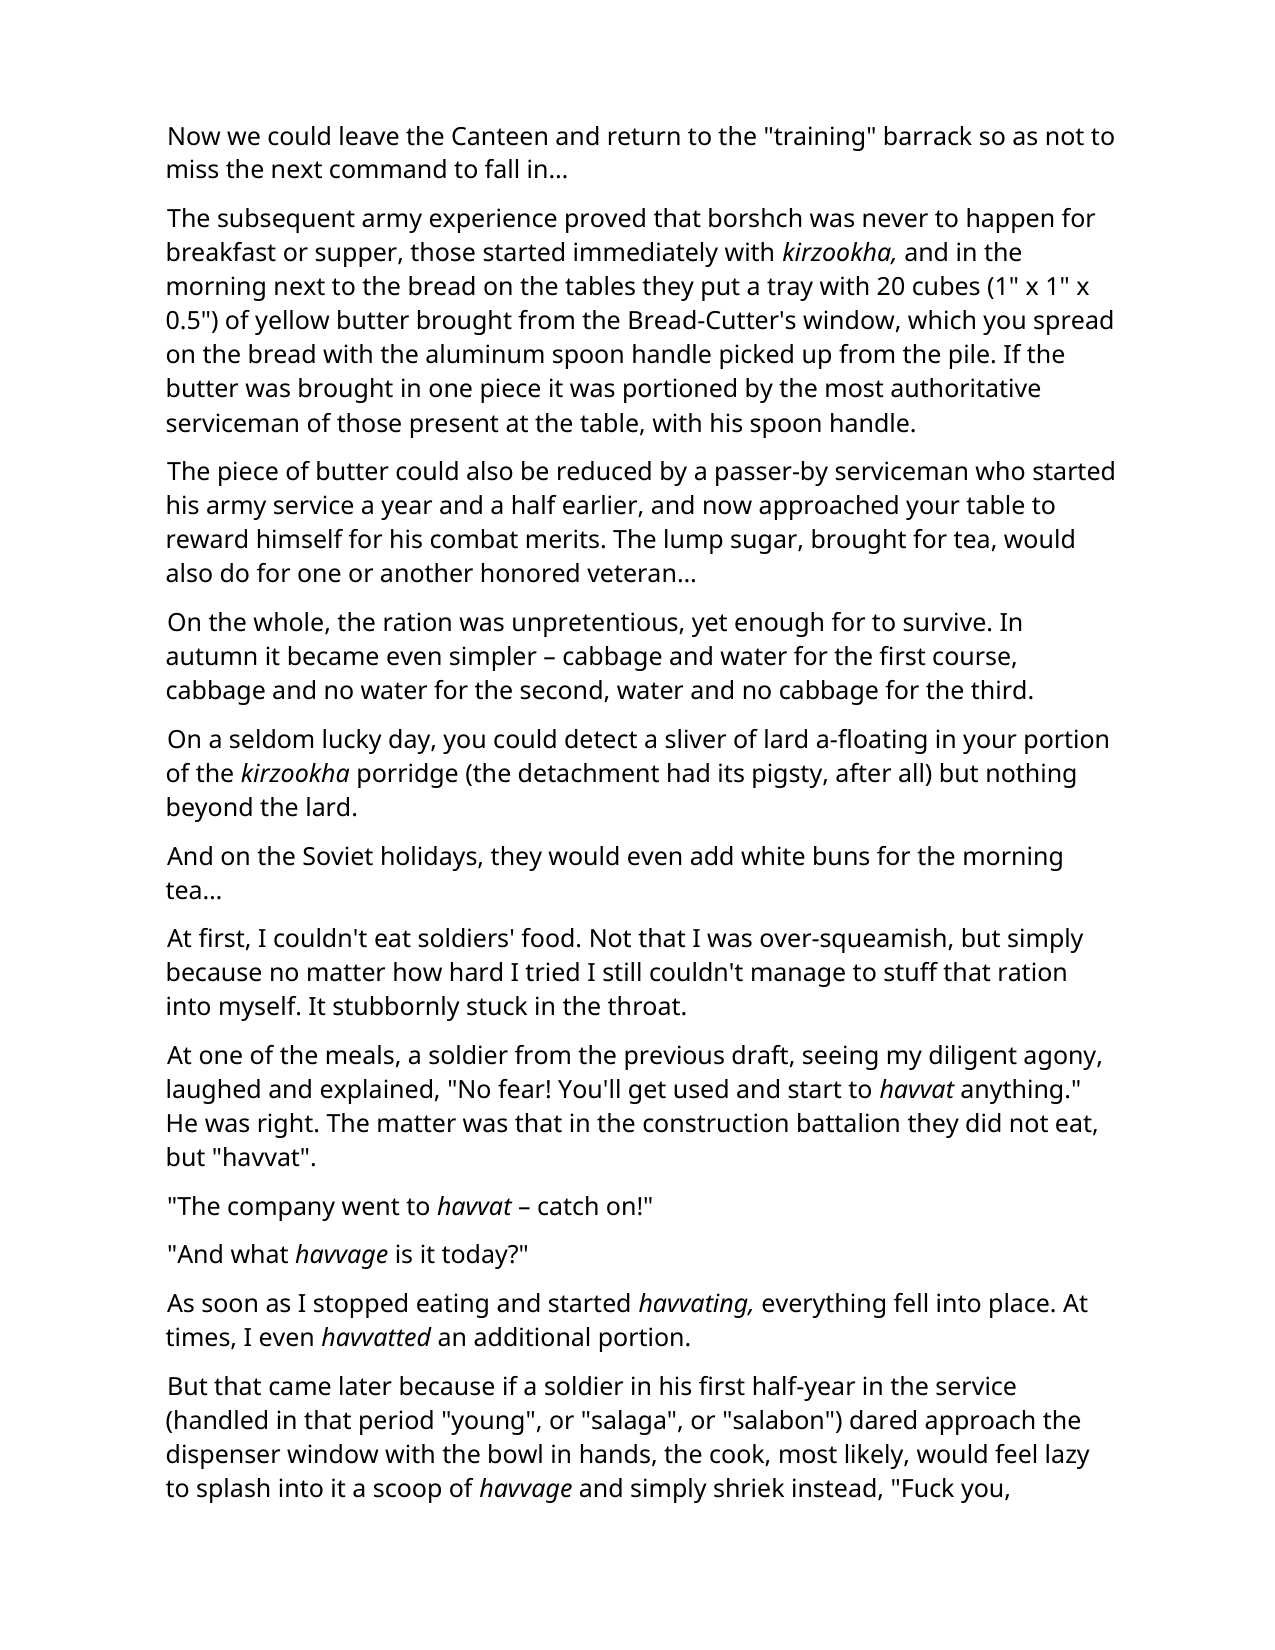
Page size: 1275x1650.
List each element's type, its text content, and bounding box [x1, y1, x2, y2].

text On a seldom lucky day, you could detect a sliver of lard a-floating in your portion of the kirzookha porridge (the detachment had its pigsty, after all) but nothing beyond the lard. [165, 721, 1118, 824]
text "And what havvage is it today?" [165, 1237, 1118, 1271]
text But that came later because if a soldier in his first half-year in the service (handled in that period "young", or "salaga", or "salabon") dared approach the dispenser window with the bowl in hands, the cook, most likely, would feel lazy to splash into it a scoop of havvage and simply shriek instead, "Fuck you, [165, 1368, 1118, 1505]
text Now we could leave the Canteen and return to the "training" barrack so as not to miss the next command to fall in… [165, 118, 1118, 186]
text "The company went to havvat – catch on!" [165, 1188, 1118, 1223]
text As soon as I stopped eating and started havvating, everything fell into place. At times, I even havvatted an additional portion. [165, 1286, 1118, 1354]
text The subsequent army experience proved that borshch was never to happen for breakfast or supper, those started immediately with kirzookha, and in the morning next to the bread on the tables they put a tray with 20 cubes (1" x 1" x 0.5") of yellow butter brought from the Bread-Cutter's window, which you spread on the bread with the aluminum spoon handle picked up from the pile. If the butter was brought in one piece it was portioned by the most authoritative serviceman of those present at the table, with his spoon handle. [165, 201, 1118, 439]
text The piece of butter could also be reduced by a passer-by serviceman who started his army service a year and a half earlier, and now approached your table to reward himself for his combat merits. The lump sugar, brought for tea, would also do for one or another honored veteran… [165, 454, 1118, 590]
text At one of the meals, a soldier from the previous draft, seeing my diligent agony, laughed and explained, "No fear! You'll get used and start to havvat anything." He was right. The matter was that in the construction battalion they did not eat, but "havvat". [165, 1038, 1118, 1174]
text On the whole, the ration was unpretentious, yet enough for to survive. In autumn it became even simpler – cabbage and water for the first course, cabbage and no water for the second, water and no cabbage for the third. [165, 605, 1118, 707]
text And on the Soviet holidays, they would even add white buns for the morning tea… [165, 838, 1118, 906]
text At first, I couldn't eat soldiers' food. Not that I was over-squeamish, but simply because no matter how hard I tried I still couldn't manage to stuff that ration into myself. It stubbornly stuck in the throat. [165, 921, 1118, 1023]
